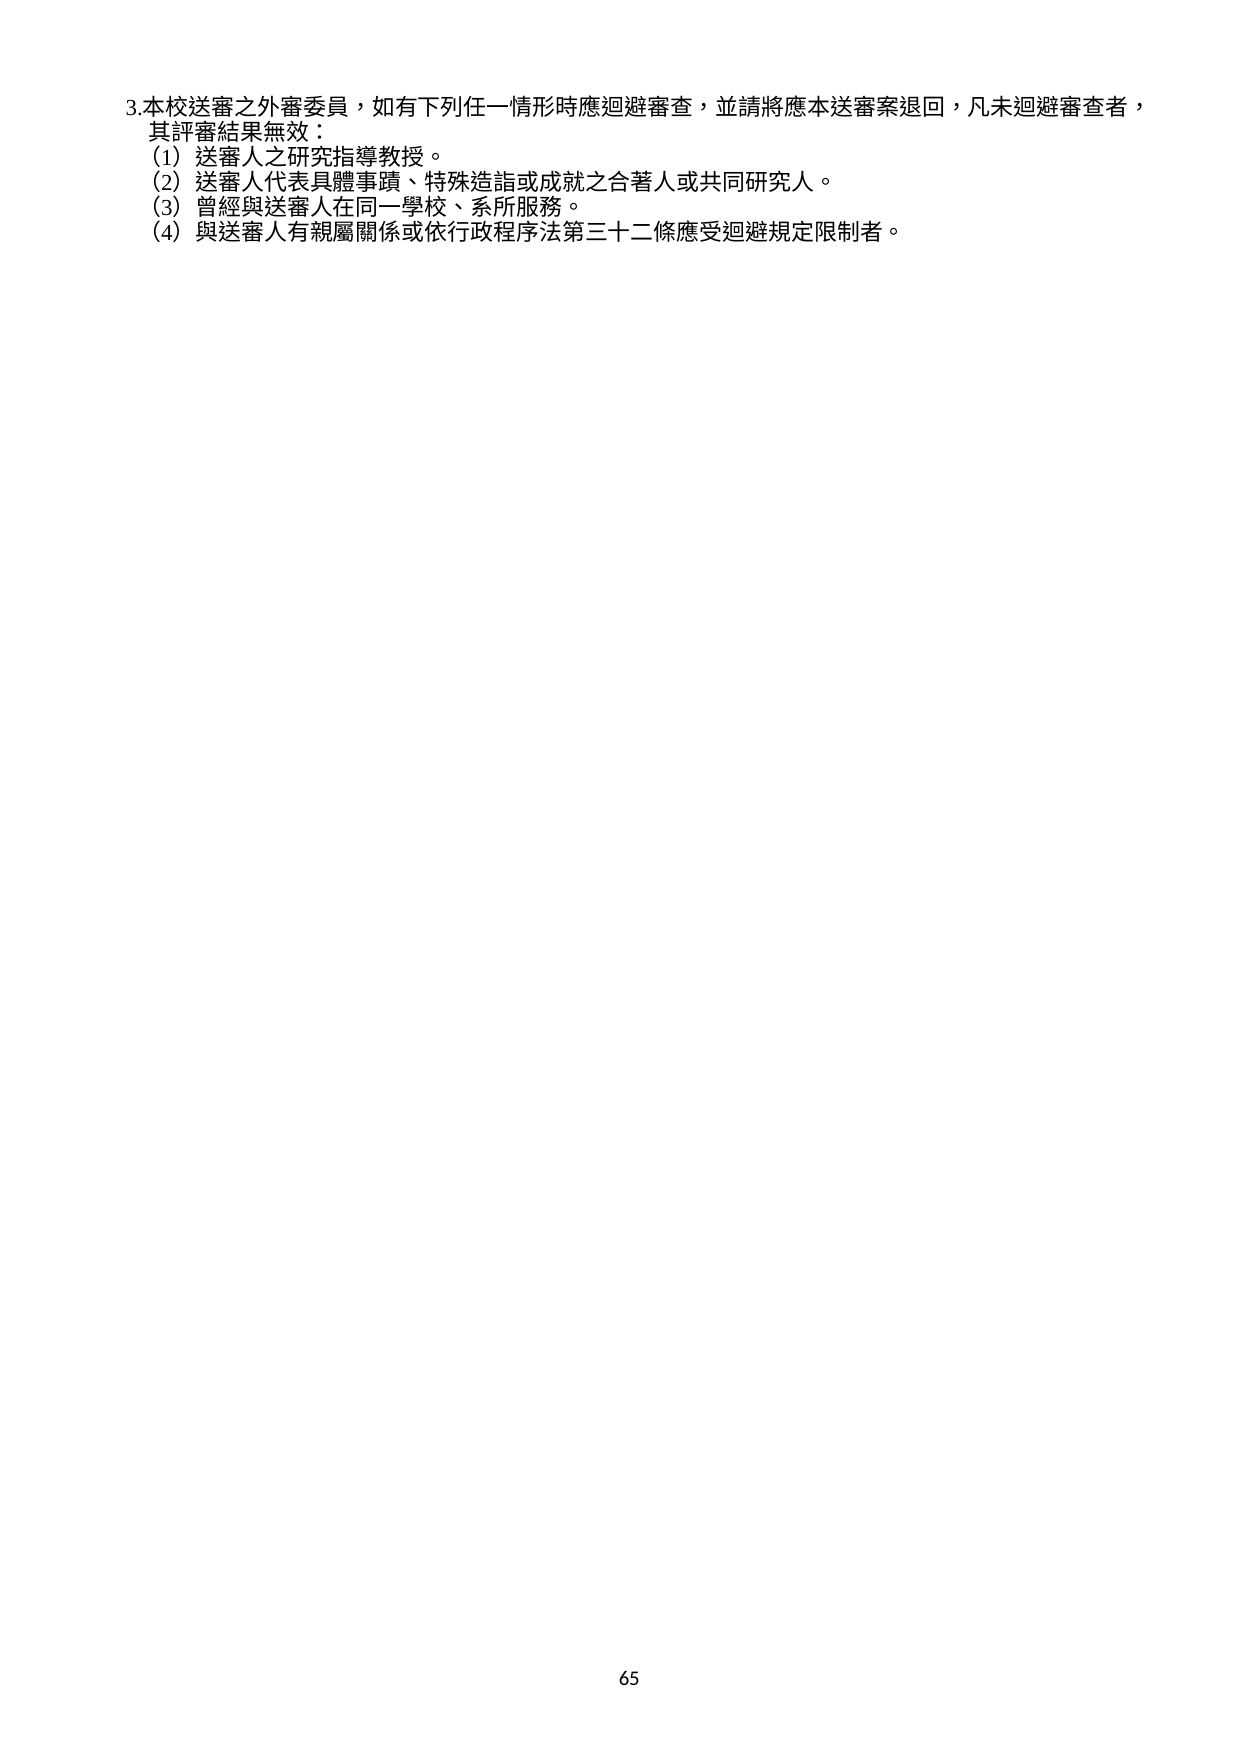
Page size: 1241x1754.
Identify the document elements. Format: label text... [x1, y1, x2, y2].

text （3）曾經與送審人在同一學校、系所服務。 [138, 196, 1157, 221]
subtitle 3.本校送審之外審委員，如有下列任一情形時應迴避審查，並請將應本送審案退回，凡未迴避審查者，其評審結果無效： [125, 96, 1157, 146]
text （2）送審人代表具體事蹟、特殊造詣或成就之合著人或共同研究人。 [138, 171, 1157, 196]
text （1）送審人之研究指導教授。 [138, 146, 1157, 171]
text （4）與送審人有親屬關係或依行政程序法第三十二條應受迴避規定限制者。 [138, 221, 1175, 246]
